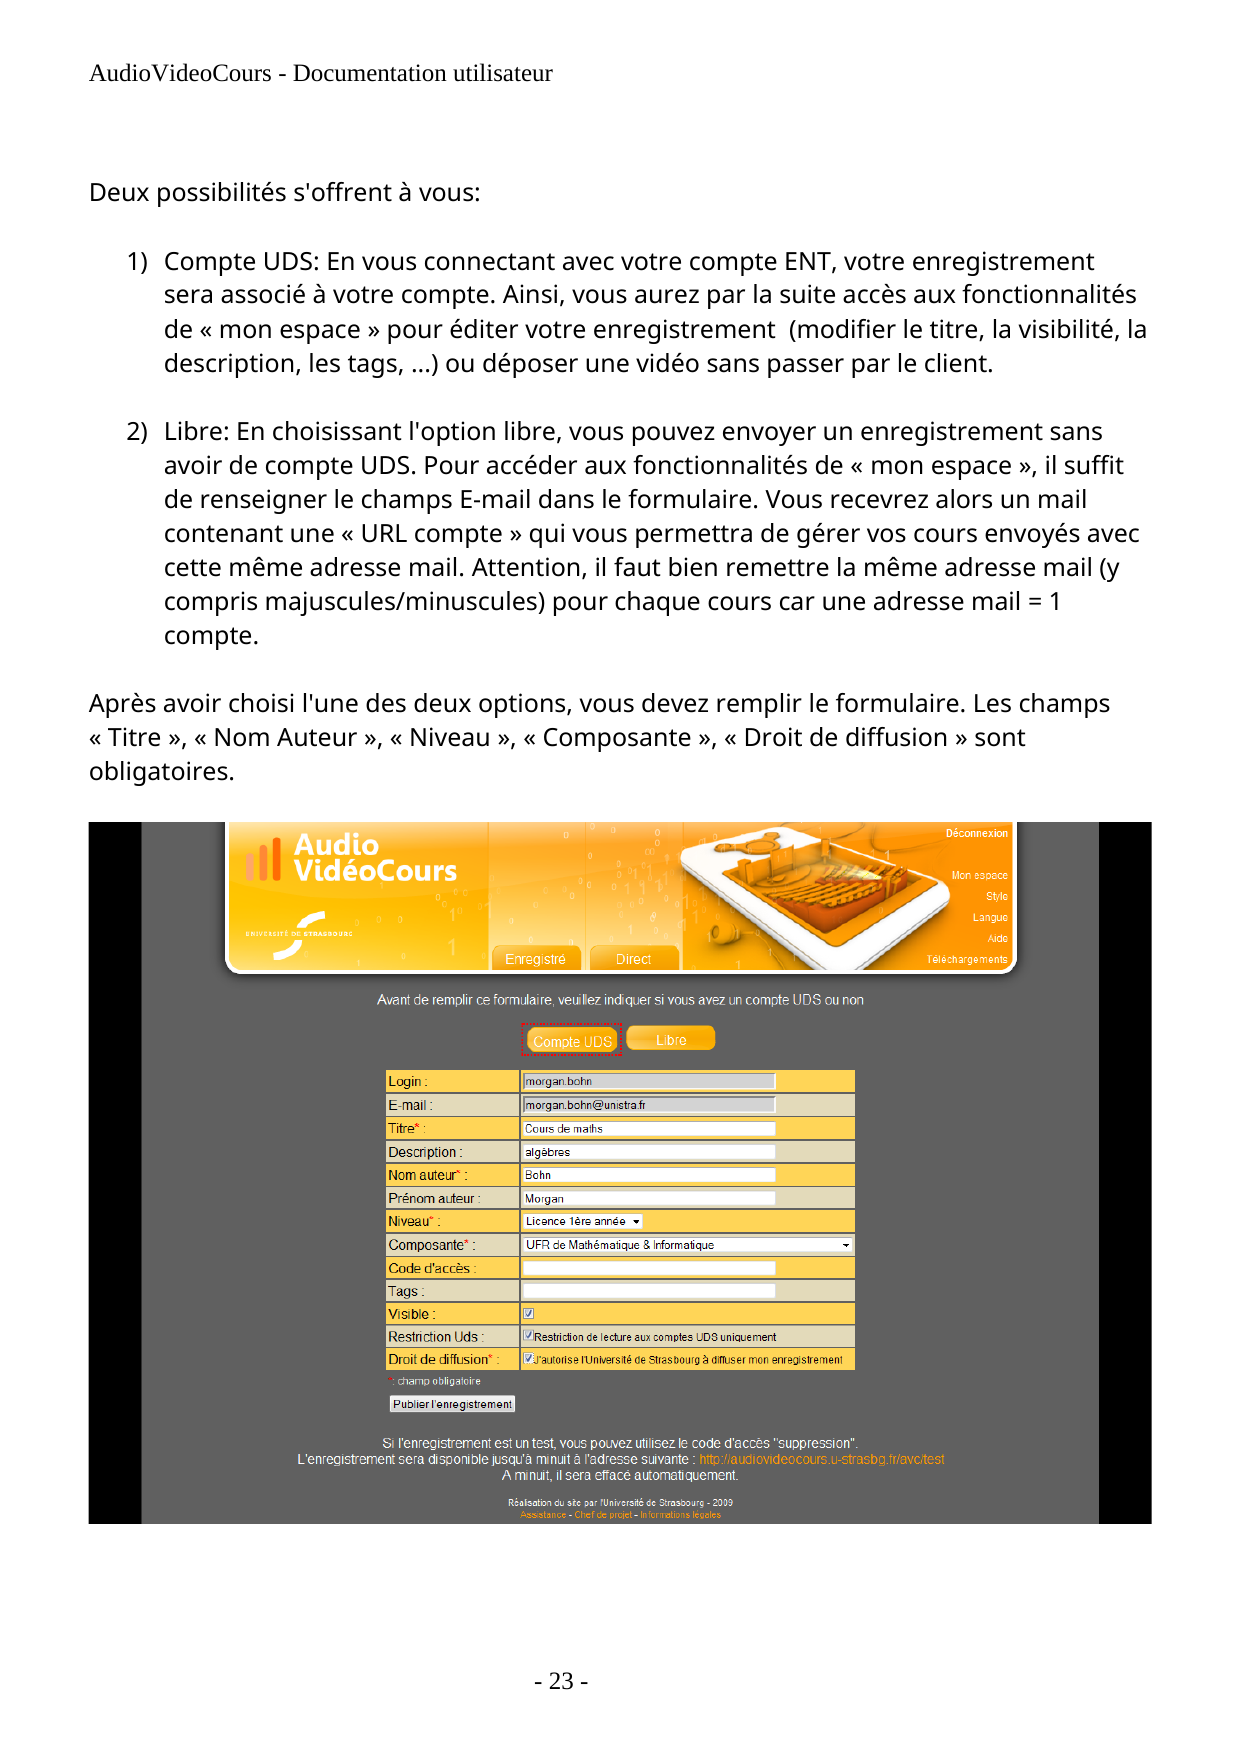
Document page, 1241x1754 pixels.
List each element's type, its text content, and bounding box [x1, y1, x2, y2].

text Deux possibilités s'offrent à vous: [88, 175, 1152, 209]
list Compte UDS: En vous connectant avec votre compte ENT, votre enregistrement sera associé à votre compte. Ainsi, vous aurez par la suite accès aux fonctionnalités de « mon espace » pour éditer votre enregistrement (modifier le titre, la visibilité, la description, les tags, ...) ou déposer une vidéo sans passer par le client. [126, 243, 1152, 413]
text Après avoir choisi l'une des deux options, vous devez remplir le formulaire. Les champs « Titre », « Nom Auteur », « Niveau », « Composante », « Droit de diffusion » sont obligatoires. [88, 686, 1152, 788]
picture [88, 822, 1152, 1524]
list Libre: En choisissant l'option libre, vous pouvez envoyer un enregistrement sans avoir de compte UDS. Pour accéder aux fonctionnalités de « mon espace », il suffit de renseigner le champs E-mail dans le formulaire. Vous recevrez alors un mail contenant une « URL compte » qui vous permettra de gérer vos cours envoyés avec cette même adresse mail. Attention, il faut bien remettre la même adresse mail (y compris majuscules/minuscules) pour chaque cours car une adresse mail = 1 compte. [126, 413, 1152, 652]
